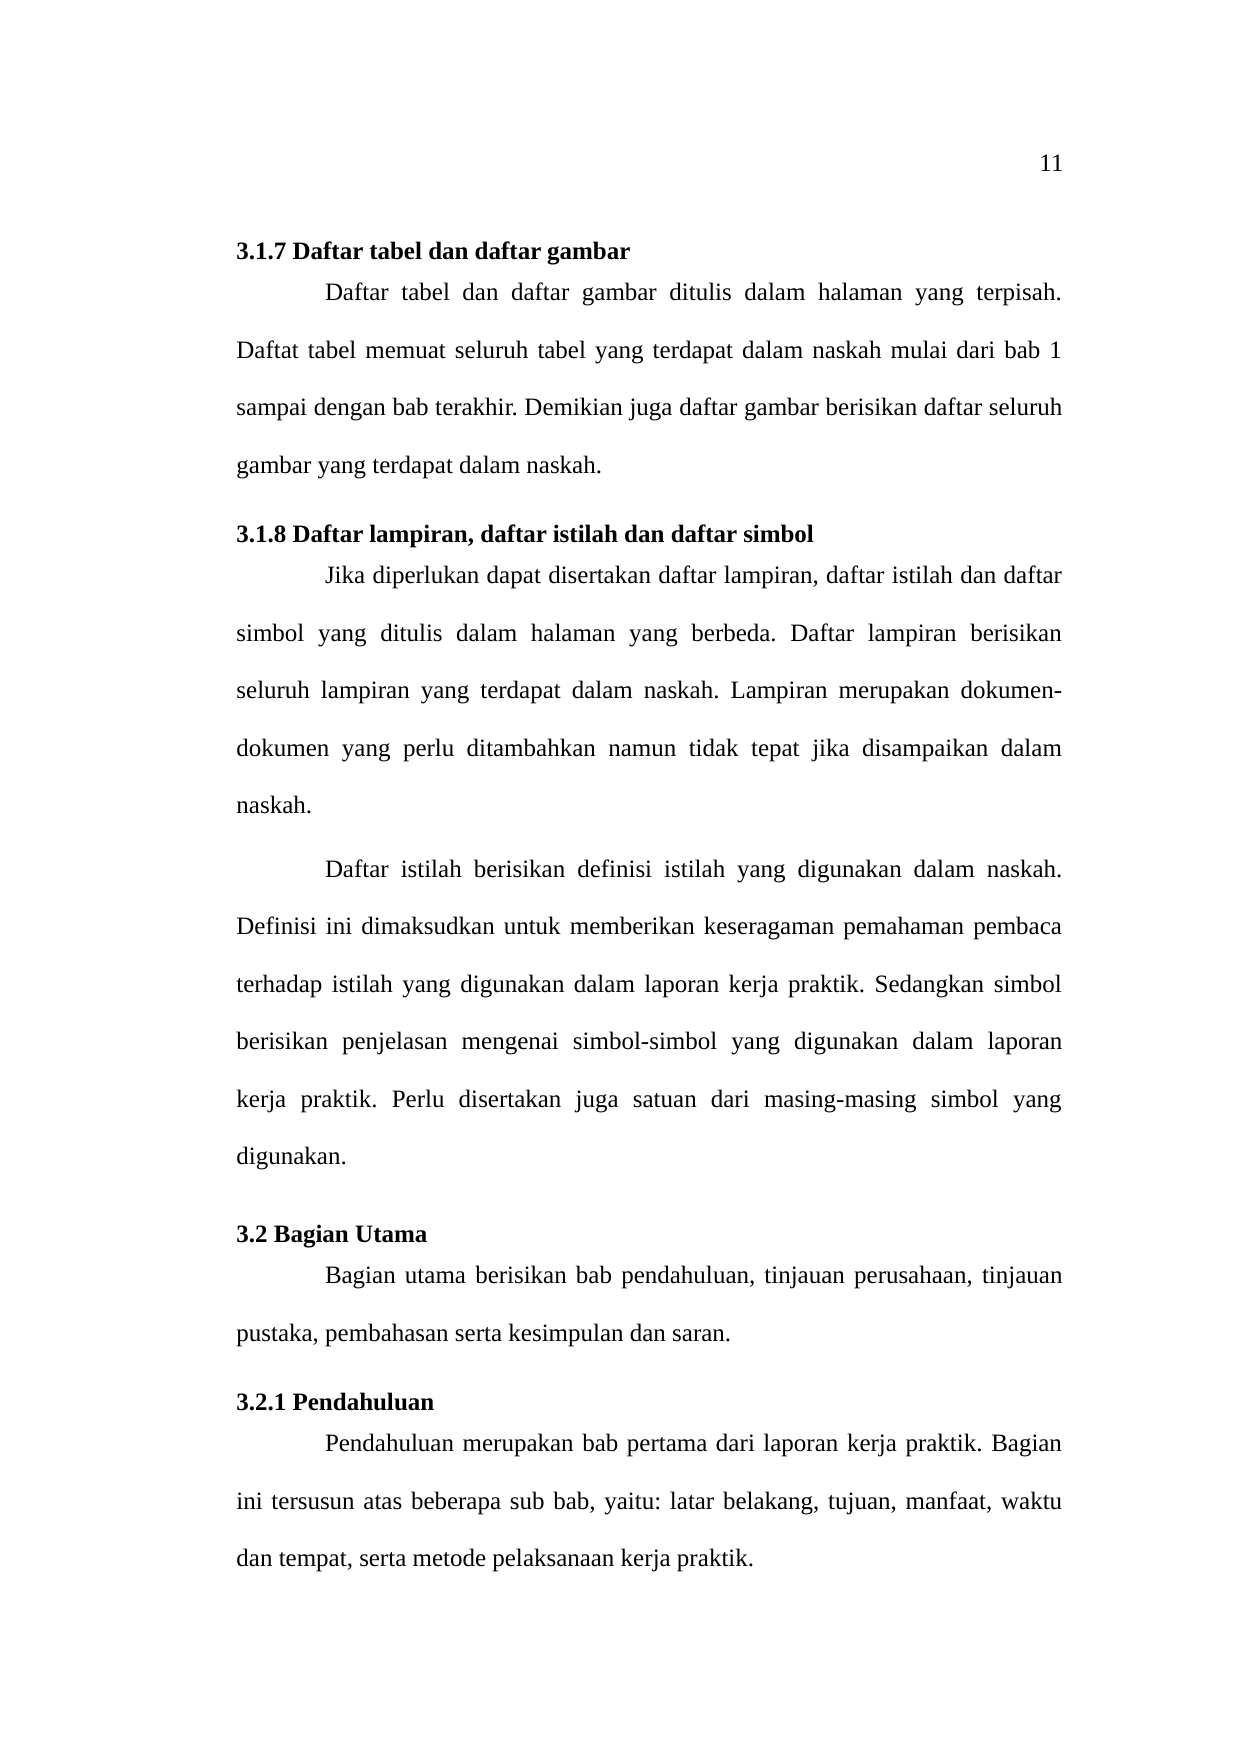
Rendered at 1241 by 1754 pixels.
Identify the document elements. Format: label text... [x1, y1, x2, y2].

text Daftar istilah berisikan definisi istilah yang digunakan dalam naskah. Definisi ini dimaksudkan untuk memberikan keseragaman pemahaman pembaca terhadap istilah yang digunakan dalam laporan kerja praktik. Sedangkan simbol berisikan penjelasan mengenai simbol-simbol yang digunakan dalam laporan kerja praktik. Perlu disertakan juga satuan dari masing-masing simbol yang digunakan. [236, 854, 1063, 1170]
text Daftar tabel dan daftar gambar ditulis dalam halaman yang terpisah. Daftat tabel memuat seluruh tabel yang terdapat dalam naskah mulai dari bab 1 sampai dengan bab terakhir. Demikian juga daftar gambar berisikan daftar seluruh gambar yang terdapat dalam naskah. [236, 277, 1063, 478]
text Bagian utama berisikan bab pendahuluan, tinjauan perusahaan, tinjauan pustaka, pembahasan serta kesimpulan dan saran. [236, 1260, 1063, 1347]
subtitle Daftar lampiran, daftar istilah dan daftar simbol [236, 519, 1063, 548]
subtitle Bagian Utama [236, 1219, 1063, 1248]
text Pendahuluan merupakan bab pertama dari laporan kerja praktik. Bagian ini tersusun atas beberapa sub bab, yaitu: latar belakang, tujuan, manfaat, waktu dan tempat, serta metode pelaksanaan kerja praktik. [236, 1428, 1063, 1572]
subtitle Pendahuluan [236, 1387, 1063, 1416]
text Jika diperlukan dapat disertakan daftar lampiran, daftar istilah dan daftar simbol yang ditulis dalam halaman yang berbeda. Daftar lampiran berisikan seluruh lampiran yang terdapat dalam naskah. Lampiran merupakan dokumen-dokumen yang perlu ditambahkan namun tidak tepat jika disampaikan dalam naskah. [236, 560, 1063, 819]
subtitle Daftar tabel dan daftar gambar [236, 236, 1063, 265]
